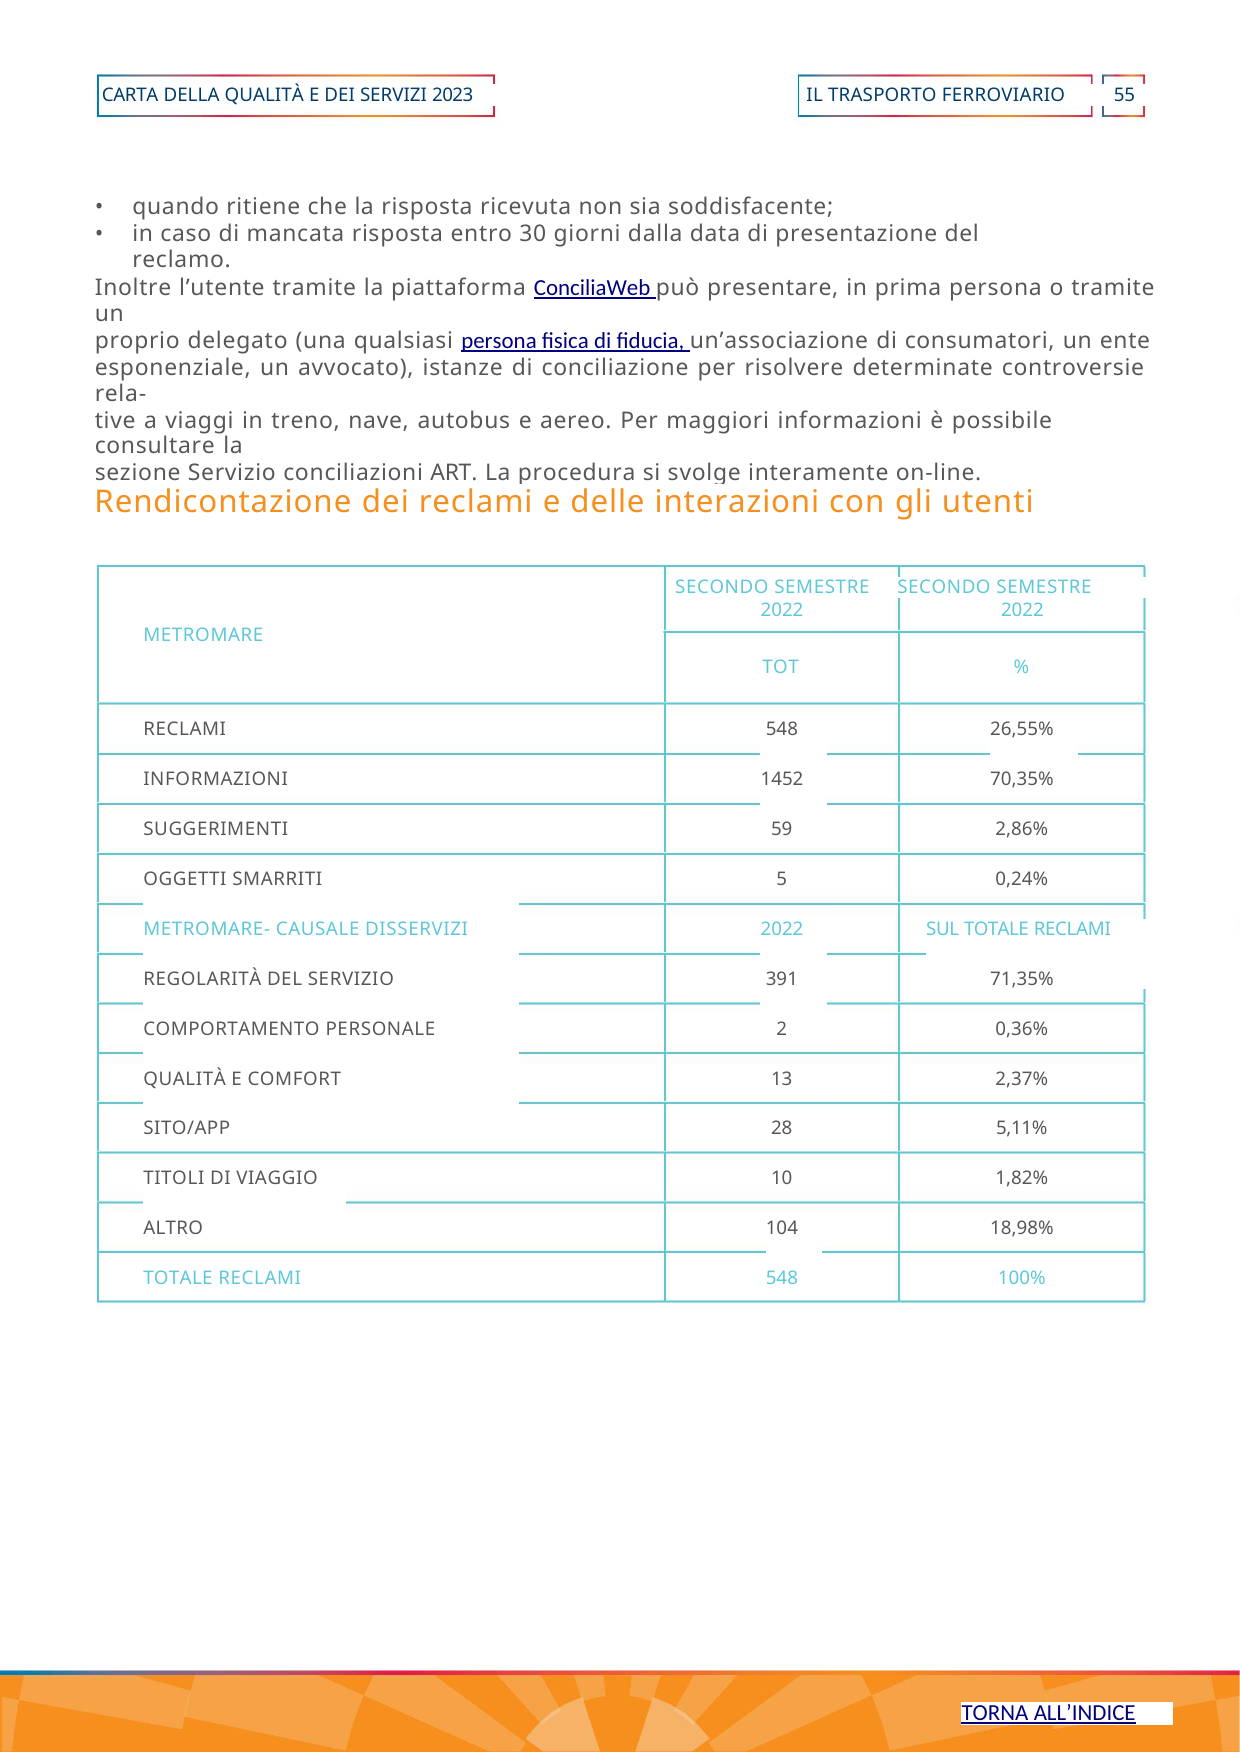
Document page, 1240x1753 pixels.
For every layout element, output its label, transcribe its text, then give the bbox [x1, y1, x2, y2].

text 0,36% [995, 1018, 1073, 1039]
text 548 [766, 718, 827, 739]
text Rendicontazione dei reclami e delle interazioni con gli utenti [94, 484, 1073, 519]
text 5,11% [996, 1118, 1074, 1139]
text METROMARE- CAUSALE DISSERVIZI [143, 919, 519, 940]
text REGOLARITÀ DEL SERVIZIO [143, 969, 519, 989]
text 70,35% [990, 769, 1078, 790]
text 2022 [760, 919, 827, 940]
text quando ritiene che la risposta ricevuta non sia soddisfacente; [132, 194, 1056, 219]
text INFORMAZIONI [143, 769, 313, 790]
text 59 [771, 819, 827, 840]
text 1452 [760, 769, 827, 790]
text SUGGERIMENTI [143, 819, 320, 840]
text • [94, 194, 127, 219]
text QUALITÀ E COMFORT [143, 1068, 519, 1089]
text 55 [1113, 84, 1159, 106]
text 2022 [1001, 599, 1067, 621]
text 0,24% [995, 869, 1073, 890]
text 100% [998, 1268, 1071, 1289]
text METROMARE [143, 624, 296, 645]
text ALTRO [143, 1218, 346, 1239]
text 2,86% [995, 819, 1073, 840]
text proprio delegato (una qualsiasi persona fisica di fiducia, un’associazione di consumatori, un ente [94, 328, 1171, 353]
text in caso di mancata risposta entro 30 giorni dalla data di presentazione del reclamo. [132, 221, 1056, 272]
text 5 [776, 869, 811, 890]
text • [94, 221, 127, 247]
text 18,98% [990, 1218, 1078, 1239]
text 548 [766, 1268, 822, 1289]
text IL TRASPORTO FERROVIARIO [806, 84, 1107, 106]
text 26,55% [990, 718, 1078, 739]
text sezione Servizio conciliazioni ART. La procedura si svolge interamente on-line. [94, 460, 1171, 486]
text % [1013, 657, 1055, 678]
text 391 [766, 969, 827, 989]
text RECLAMI [143, 718, 257, 739]
text esponenziale, un avvocato), istanze di conciliazione per risolvere determinate controversie rela- [94, 355, 1171, 406]
text COMPORTAMENTO PERSONALE [143, 1018, 519, 1039]
text Inoltre l’utente tramite la piattaforma ConciliaWeb può presentare, in prima persona o tramite un [94, 275, 1171, 326]
text SITO/APP [143, 1118, 519, 1139]
text 104 [766, 1218, 822, 1239]
text TOT [762, 657, 825, 678]
text 71,35% [990, 969, 1151, 989]
text 28 [771, 1118, 817, 1139]
text 13 [771, 1068, 817, 1089]
text OGGETTI SMARRITI [143, 869, 519, 890]
text 10 [771, 1168, 817, 1189]
text TOTALE RECLAMI [143, 1268, 340, 1289]
text tive a viaggi in treno, nave, autobus e aereo. Per maggiori informazioni è possibile consultare la [94, 408, 1171, 459]
text 1,82% [995, 1168, 1073, 1189]
text 2 [776, 1018, 827, 1039]
text 2022 [760, 599, 827, 621]
text 2,37% [995, 1068, 1073, 1089]
text TORNA ALL’INDICE [961, 1702, 1173, 1725]
text SECONDO SEMESTRE SECONDO SEMESTRE [675, 577, 1153, 598]
text SUL TOTALE RECLAMI [926, 919, 1151, 940]
text TITOLI DI VIAGGIO [143, 1168, 346, 1189]
text CARTA DELLA QUALITÀ E DEI SERVIZI 2023 [102, 84, 512, 106]
